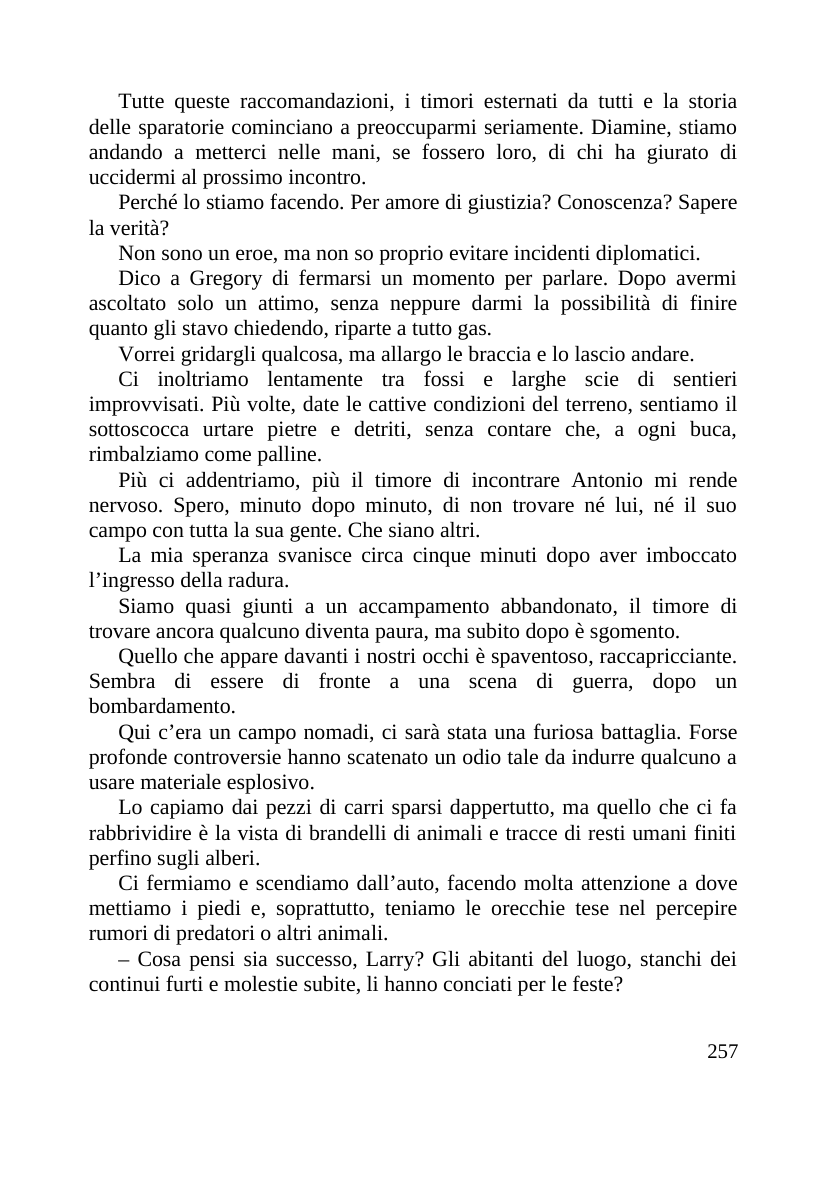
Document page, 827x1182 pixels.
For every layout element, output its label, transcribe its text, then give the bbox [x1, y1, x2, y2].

text Ci inoltriamo lentamente tra fossi e larghe scie di sentieri improvvisati. Più volte, date le cattive condizioni del terreno, sentiamo il sottoscocca urtare pietre e detriti, senza contare che, a ogni buca, rimbalziamo come palline. [88, 366, 738, 467]
text – Cosa pensi sia successo, Larry? Gli abitanti del luogo, stanchi dei continui furti e molestie subite, li hanno conciati per le feste? [88, 946, 738, 996]
text Non sono un eroe, ma non so proprio evitare incidenti diplomatici. [88, 240, 738, 265]
text La mia speranza svanisce circa cinque minuti dopo aver imboccato l’ingresso della radura. [88, 542, 738, 593]
text Lo capiamo dai pezzi di carri sparsi dappertutto, ma quello che ci fa rabbrividire è la vista di brandelli di animali e tracce di resti umani finiti perfino sugli alberi. [88, 794, 738, 870]
text Più ci addentriamo, più il timore di incontrare Antonio mi rende nervoso. Spero, minuto dopo minuto, di non trovare né lui, né il suo campo con tutta la sua gente. Che siano altri. [88, 467, 738, 542]
text Dico a Gregory di fermarsi un momento per parlare. Dopo avermi ascoltato solo un attimo, senza neppure darmi la possibilità di finire quanto gli stavo chiedendo, riparte a tutto gas. [88, 265, 738, 341]
text Vorrei gridargli qualcosa, ma allargo le braccia e lo lascio andare. [88, 341, 738, 366]
text Perché lo stiamo facendo. Per amore di giustizia? Conoscenza? Sapere la verità? [88, 189, 738, 240]
text Quello che appare davanti i nostri occhi è spaventoso, raccapricciante. Sembra di essere di fronte a una scena di guerra, dopo un bombardamento. [88, 643, 738, 719]
text Ci fermiamo e scendiamo dall’auto, facendo molta attenzione a dove mettiamo i piedi e, soprattutto, teniamo le orecchie tese nel percepire rumori di predatori o altri animali. [88, 870, 738, 946]
text Tutte queste raccomandazioni, i timori esternati da tutti e la storia delle sparatorie cominciano a preoccuparmi seriamente. Diamine, stiamo andando a metterci nelle mani, se fossero loro, di chi ha giurato di uccidermi al prossimo incontro. [88, 88, 738, 189]
text Qui c’era un campo nomadi, ci sarà stata una furiosa battaglia. Forse profonde controversie hanno scatenato un odio tale da indurre qualcuno a usare materiale esplosivo. [88, 719, 738, 794]
text Siamo quasi giunti a un accampamento abbandonato, il timore di trovare ancora qualcuno diventa paura, ma subito dopo è sgomento. [88, 593, 738, 643]
